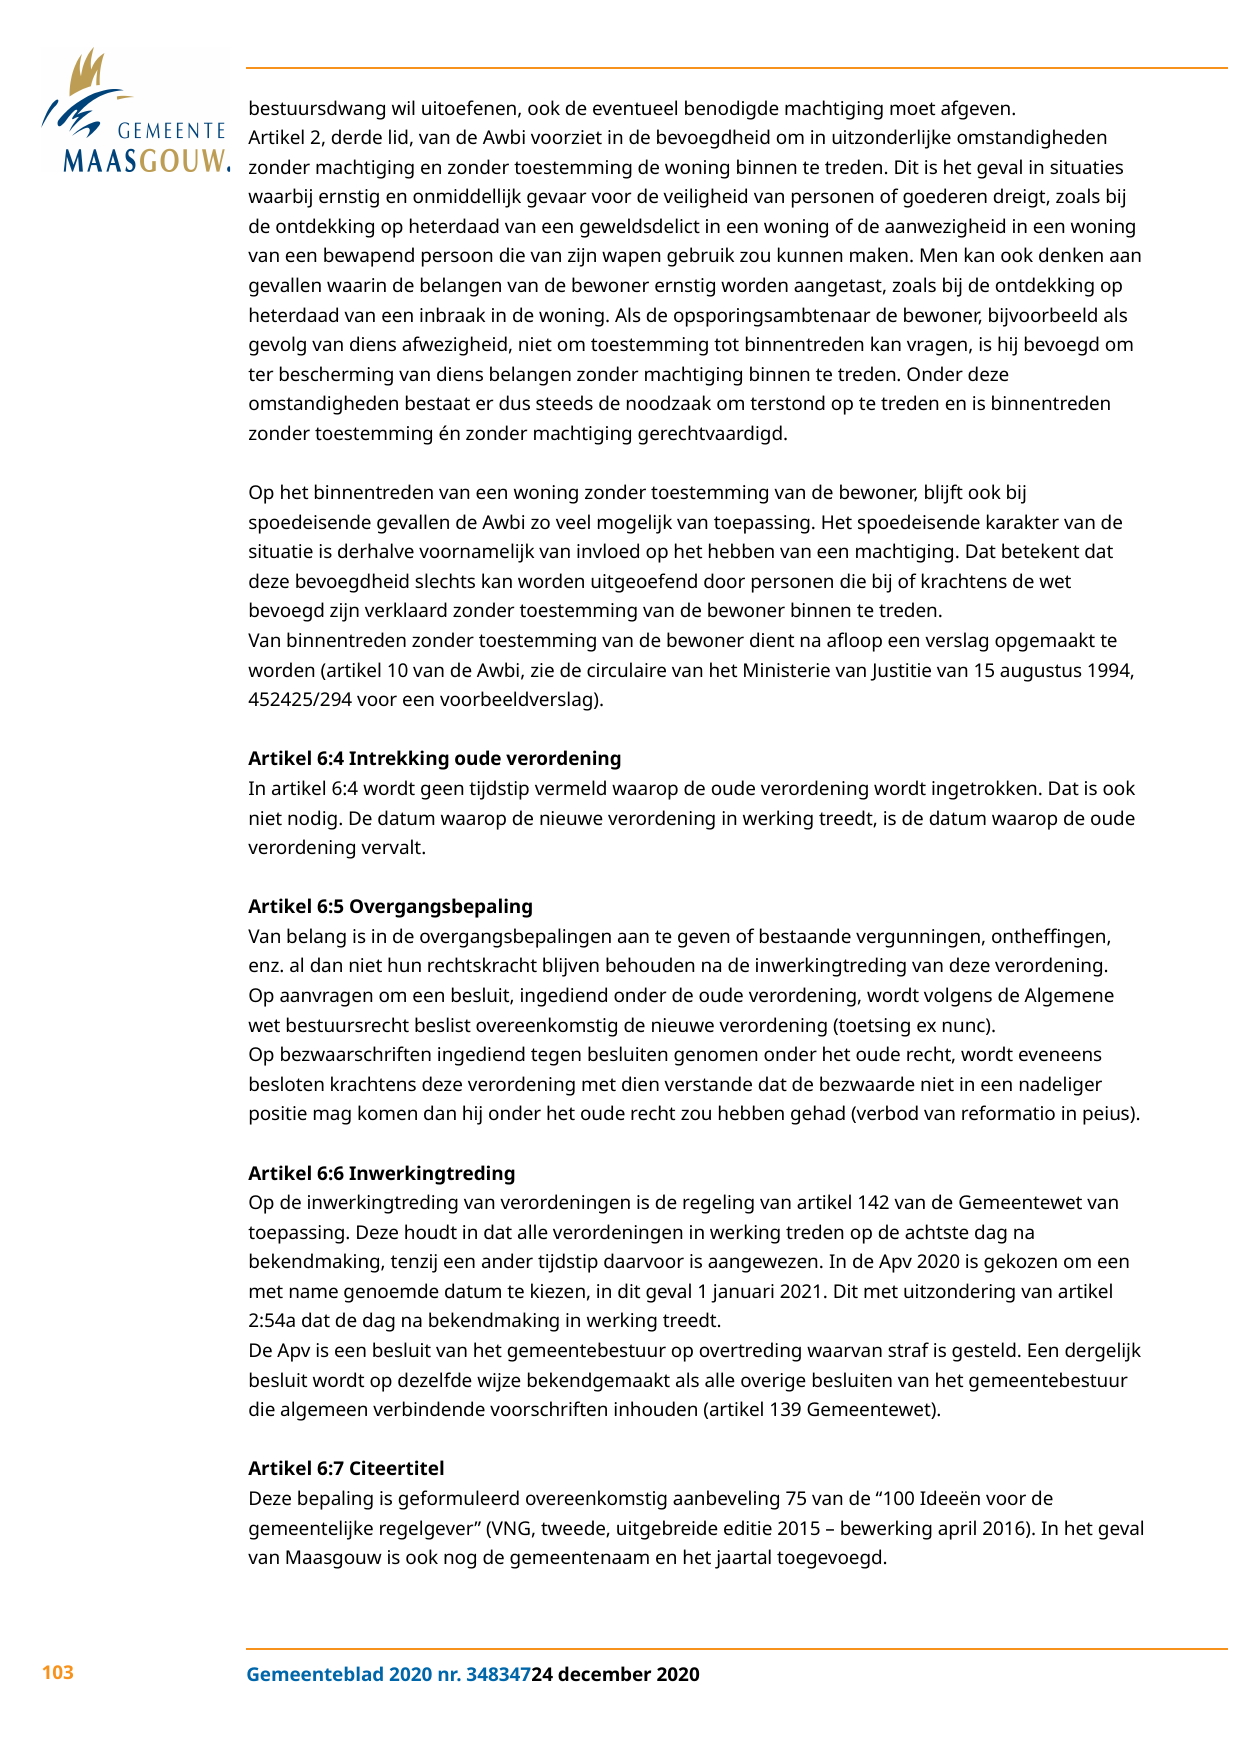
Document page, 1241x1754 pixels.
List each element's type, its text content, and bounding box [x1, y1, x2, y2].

text Op aanvragen om een besluit, ingediend onder de oude verordening, wordt volgens de Algemene wet bestuursrecht beslist overeenkomstig de nieuwe verordening (toetsing ex nunc). [248, 982, 1152, 1038]
text Op de inwerkingtreding van verordeningen is de regeling van artikel 142 van de Gemeentewet van toepassing. Deze houdt in dat alle verordeningen in werking treden op de achtste dag na bekendmaking, tenzij een ander tijdstip daarvoor is aangewezen. In de Apv 2020 is gekozen om een met name genoemde datum te kiezen, in dit geval 1 januari 2021. Dit met uitzondering van artikel 2:54a dat de dag na bekendmaking in werking treedt. [248, 1189, 1152, 1333]
text Artikel 6:6 Inwerkingtreding [248, 1160, 1152, 1186]
text Van belang is in de overgangsbepalingen aan te geven of bestaande vergunningen, ontheffingen, enz. al dan niet hun rechtskracht blijven behouden na de inwerkingtreding van deze verordening. [248, 923, 1152, 978]
text Artikel 2, derde lid, van de Awbi voorziet in de bevoegdheid om in uitzonderlijke omstandigheden zonder machtiging en zonder toestemming de woning binnen te treden. Dit is het geval in situaties waarbij ernstig en onmiddellijk gevaar voor de veiligheid van personen of goederen dreigt, zoals bij de ontdekking op heterdaad van een geweldsdelict in een woning of de aanwezigheid in een woning van een bewapend persoon die van zijn wapen gebruik zou kunnen maken. Men kan ook denken aan gevallen waarin de belangen van de bewoner ernstig worden aangetast, zoals bij de ontdekking op heterdaad van een inbraak in de woning. Als de opsporingsambtenaar de bewoner, bijvoorbeeld als gevolg van diens afwezigheid, niet om toestemming tot binnentreden kan vragen, is hij bevoegd om ter bescherming van diens belangen zonder machtiging binnen te treden. Onder deze omstandigheden bestaat er dus steeds de noodzaak om terstond op te treden en is binnentreden zonder toestemming én zonder machtiging gerechtvaardigd. [248, 124, 1152, 446]
text Van binnentreden zonder toestemming van de bewoner dient na afloop een verslag opgemaakt te worden (artikel 10 van de Awbi, zie de circulaire van het Ministerie van Justitie van 15 augustus 1994, 452425/294 voor een voorbeeldverslag). [248, 627, 1152, 712]
text Artikel 6:4 Intrekking oude verordening [248, 746, 1152, 771]
text bestuursdwang wil uitoefenen, ook de eventueel benodigde machtiging moet afgeven. [248, 95, 1152, 121]
text Op bezwaarschriften ingediend tegen besluiten genomen onder het oude recht, wordt eveneens besloten krachtens deze verordening met dien verstande dat de bezwaarde niet in een nadeliger positie mag komen dan hij onder het oude recht zou hebben gehad (verbod van reformatio in peius). [248, 1041, 1152, 1126]
text In artikel 6:4 wordt geen tijdstip vermeld waarop de oude verordening wordt ingetrokken. Dat is ook niet nodig. De datum waarop de nieuwe verordening in werking treedt, is de datum waarop de oude verordening vervalt. [248, 775, 1152, 860]
picture [41, 47, 231, 172]
text De Apv is een besluit van het gemeentebestuur op overtreding waarvan straf is gesteld. Een dergelijk besluit wordt op dezelfde wijze bekendgemaakt als alle overige besluiten van het gemeentebestuur die algemeen verbindende voorschriften inhouden (artikel 139 Gemeentewet). [248, 1337, 1152, 1422]
text Artikel 6:5 Overgangsbepaling [248, 893, 1152, 919]
text Deze bepaling is geformuleerd overeenkomstig aanbeveling 75 van de “100 Ideeën voor de gemeentelijke regelgever” (VNG, tweede, uitgebreide editie 2015 – bewerking april 2016). In het geval van Maasgouw is ook nog de gemeentenaam en het jaartal toegevoegd. [248, 1485, 1152, 1570]
text Artikel 6:7 Citeertitel [248, 1456, 1152, 1481]
text Op het binnentreden van een woning zonder toestemming van de bewoner, blijft ook bij spoedeisende gevallen de Awbi zo veel mogelijk van toepassing. Het spoedeisende karakter van de situatie is derhalve voornamelijk van invloed op het hebben van een machtiging. Dat betekent dat deze bevoegdheid slechts kan worden uitgeoefend door personen die bij of krachtens de wet bevoegd zijn verklaard zonder toestemming van de bewoner binnen te treden. [248, 479, 1152, 623]
